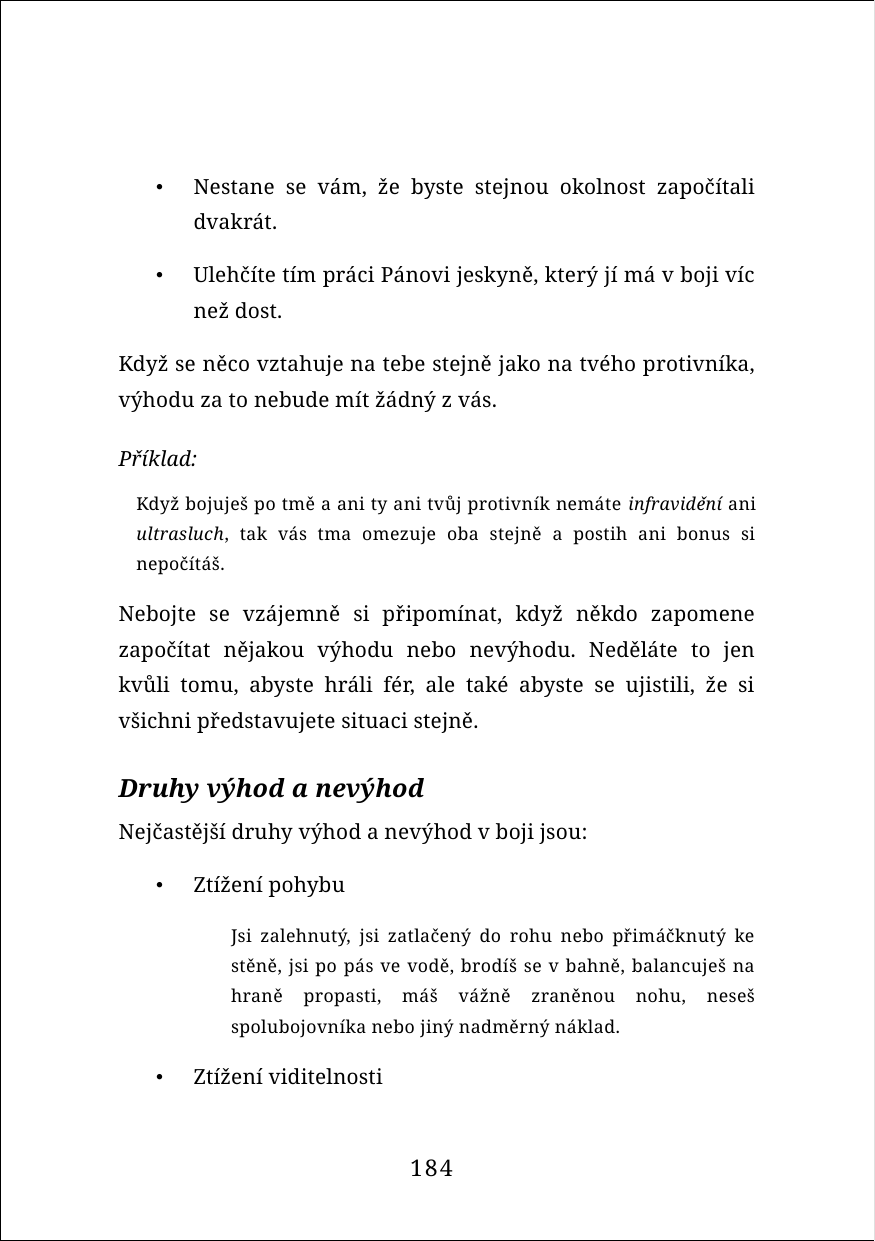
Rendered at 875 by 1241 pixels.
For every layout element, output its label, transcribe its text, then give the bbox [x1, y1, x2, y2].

list Ztížení pohybu [156, 870, 756, 899]
text Když bojuješ po tmě a ani ty ani tvůj protivník nemáte infravidění ani ultrasluch, tak vás tma omezuje oba stejně a postih ani bonus si nepočítáš. [136, 491, 756, 576]
text Nebojte se vzájemně si připomínat, když někdo zapomene započítat nějakou výhodu nebo nevýhodu. Neděláte to jen kvůli tomu, abyste hráli fér, ale také abyste se ujistili, že si všichni představujete situaci stejně. [118, 599, 756, 734]
list Jsi zalehnutý, jsi zatlačený do rohu nebo přimáčknutý ke stěně, jsi po pás ve vodě, brodíš se v bahně, balancuješ na hraně propasti, máš vážně zraněnou nohu, neseš spolubojovníka nebo jiný nadměrný náklad. [193, 923, 756, 1038]
subtitle Druhy výhod a nevýhod [118, 771, 756, 805]
text Když se něco vztahuje na tebe stejně jako na tvého protivníka, výhodu za to nebude mít žádný z vás. [118, 349, 756, 413]
text Příklad: [118, 444, 756, 472]
list Nestane se vám, že byste stejnou okolnost započítali dvakrát. [156, 172, 756, 236]
text Nejčastější druhy výhod a nevýhod v boji jsou: [118, 817, 756, 845]
list Ztížení viditelnosti [156, 1062, 756, 1090]
list Ulehčíte tím práci Pánovi jeskyně, který jí má v boji víc než dost. [156, 261, 756, 324]
